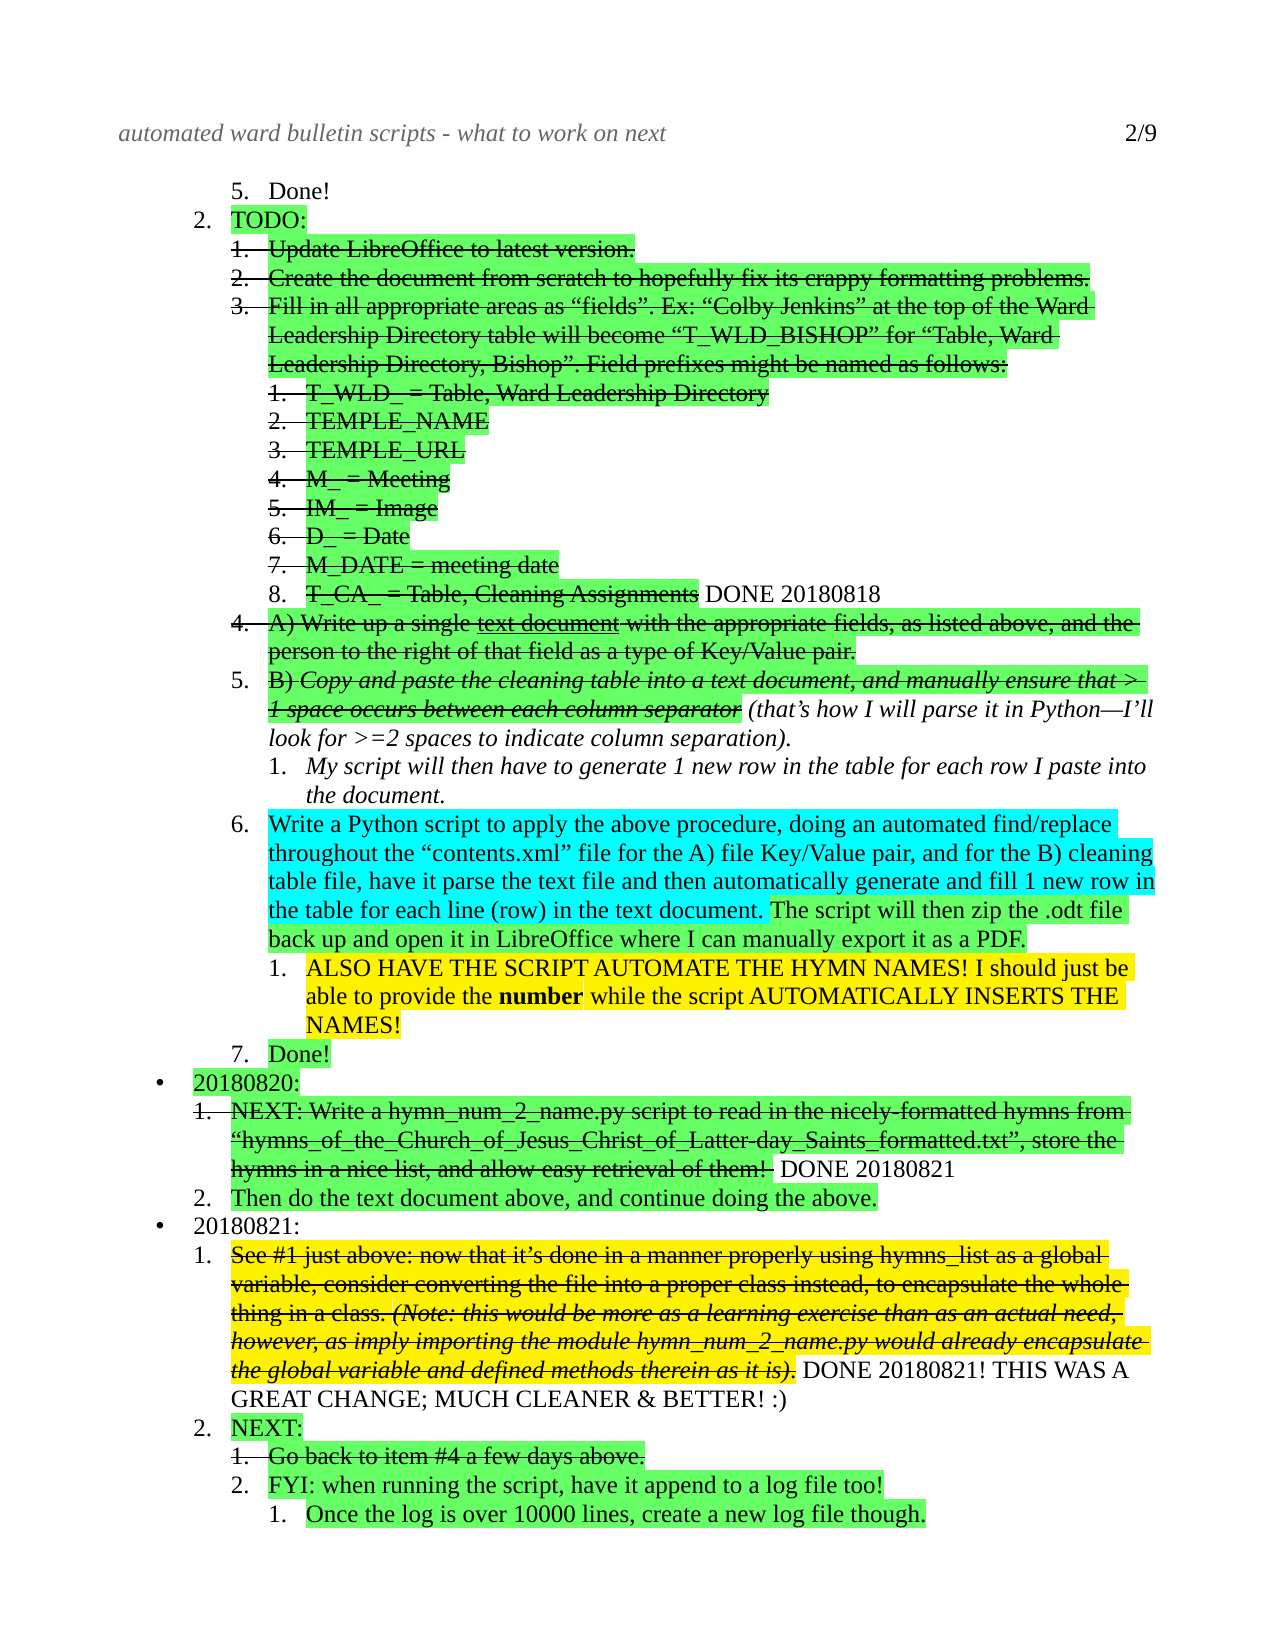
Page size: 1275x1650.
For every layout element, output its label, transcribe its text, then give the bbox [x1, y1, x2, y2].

list NEXT: [193, 1413, 1157, 1441]
list TODO: [193, 205, 1157, 234]
list FYI: when running the script, have it append to a log file too! [231, 1470, 1157, 1499]
list Go back to item #4 a few days above. [231, 1441, 1157, 1470]
list TEMPLE_NAME [268, 406, 1157, 435]
list T_CA_ = Table, Cleaning Assignments DONE 20180818 [268, 579, 1157, 608]
list Done! [231, 1039, 1157, 1068]
list 20180821: [156, 1211, 1157, 1240]
list Once the log is over 10000 lines, create a new log file though. [268, 1499, 1157, 1528]
list M_ = Meeting [268, 464, 1157, 493]
list T_WLD_ = Table, Ward Leadership Directory [268, 378, 1157, 406]
list Then do the text document above, and continue doing the above. [193, 1183, 1157, 1211]
list A) Write up a single text document with the appropriate fields, as listed above, and the person to the right of that field as a type of Key/Value pair. [231, 608, 1157, 665]
list Update LibreOffice to latest version. [231, 234, 1157, 263]
list B) Copy and paste the cleaning table into a text document, and manually ensure that > 1 space occurs between each column separator (that’s how I will parse it in Python—I’ll look for >=2 spaces to indicate column separation). [231, 665, 1157, 751]
list ALSO HAVE THE SCRIPT AUTOMATE THE HYMN NAMES! I should just be able to provide the number while the script AUTOMATICALLY INSERTS THE NAMES! [268, 953, 1157, 1039]
list Fill in all appropriate areas as “fields”. Ex: “Colby Jenkins” at the top of the Ward Leadership Directory table will become “T_WLD_BISHOP” for “Table, Ward Leadership Directory, Bishop”. Field prefixes might be named as follows: [231, 291, 1157, 378]
list IM_ = Image [268, 493, 1157, 521]
list M_DATE = meeting date [268, 550, 1157, 579]
list Create the document from scratch to hopefully fix its crappy formatting problems. [231, 263, 1157, 291]
list My script will then have to generate 1 new row in the table for each row I paste into the document. [268, 751, 1157, 809]
list D_ = Date [268, 521, 1157, 550]
list NEXT: Write a hymn_num_2_name.py script to read in the nicely-formatted hymns from “hymns_of_the_Church_of_Jesus_Christ_of_Latter-day_Saints_formatted.txt”, store the hymns in a nice list, and allow easy retrieval of them! DONE 20180821 [193, 1096, 1157, 1183]
list TEMPLE_URL [268, 435, 1157, 464]
list Write a Python script to apply the above procedure, doing an automated find/replace throughout the “contents.xml” file for the A) file Key/Value pair, and for the B) cleaning table file, have it parse the text file and then automatically generate and fill 1 new row in the table for each line (row) in the text document. The script will then zip the .odt file back up and open it in LibreOffice where I can manually export it as a PDF. [231, 809, 1157, 953]
list See #1 just above: now that it’s done in a manner properly using hymns_list as a global variable, consider converting the file into a proper class instead, to encapsulate the whole thing in a class. (Note: this would be more as a learning exercise than as an actual need, however, as imply importing the module hymn_num_2_name.py would already encapsulate the global variable and defined methods therein as it is). DONE 20180821! THIS WAS A GREAT CHANGE; MUCH CLEANER & BETTER! :) [193, 1240, 1157, 1413]
list 20180820: [156, 1068, 1157, 1096]
list Done! [231, 176, 1157, 205]
